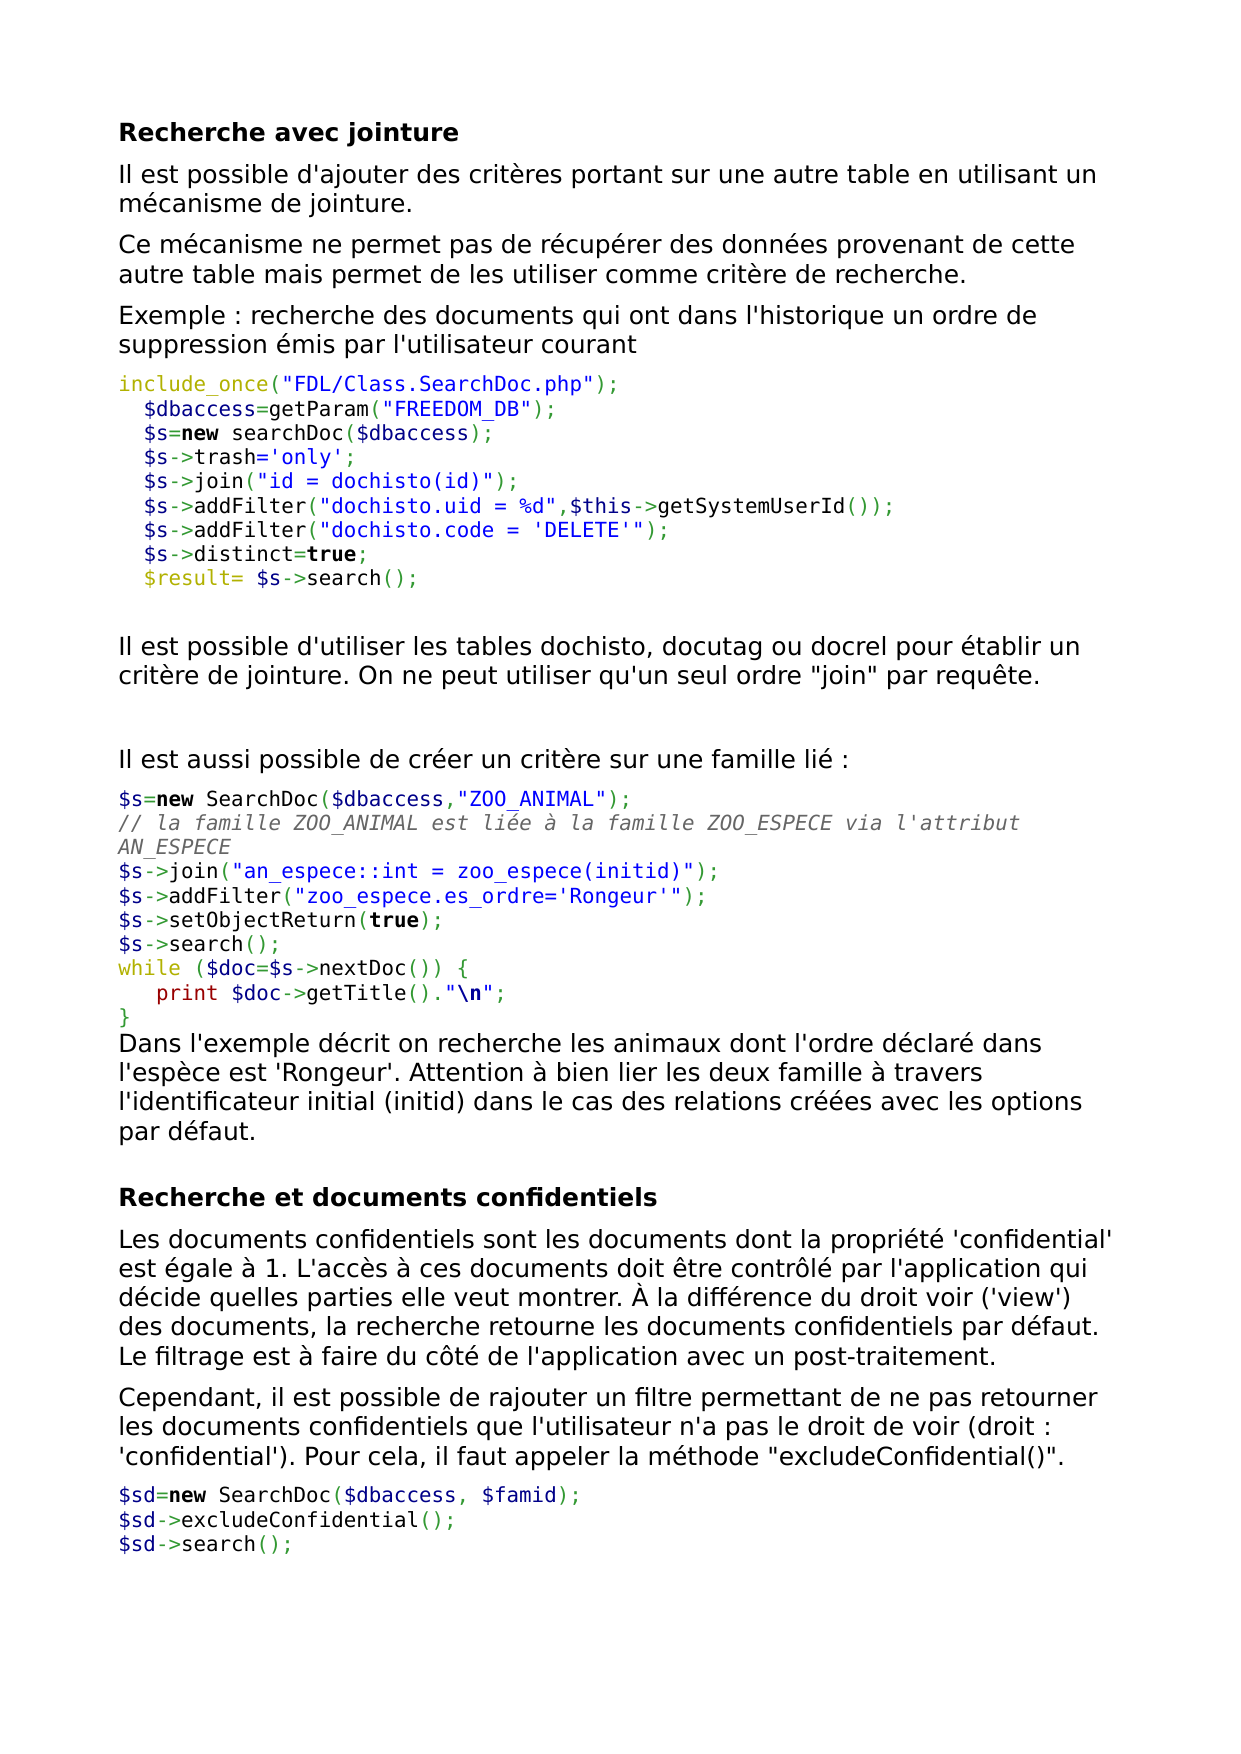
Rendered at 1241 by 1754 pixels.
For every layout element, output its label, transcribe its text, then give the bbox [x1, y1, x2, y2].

text $s->distinct=true; [118, 542, 1122, 566]
text $s->trash='only'; [118, 445, 1122, 469]
text $s->setObjectReturn(true); [118, 908, 1122, 932]
text Il est possible d'ajouter des critères portant sur une autre table en utilisant un mécanisme de jointure. [118, 160, 1122, 218]
subtitle Recherche et documents confidentiels [118, 1183, 1122, 1213]
text $sd=new SearchDoc($dbaccess, $famid); [118, 1483, 1122, 1508]
text $sd->search(); [118, 1532, 1122, 1556]
text print $doc->getTitle()."\n"; [118, 981, 1122, 1005]
text $result= $s->search(); [118, 566, 1122, 591]
text $s->join("id = dochisto(id)"); [118, 469, 1122, 494]
text $sd->excludeConfidential(); [118, 1508, 1122, 1532]
text $s->search(); [118, 932, 1122, 956]
text $s=new searchDoc($dbaccess); [118, 421, 1122, 445]
text Il est aussi possible de créer un critère sur une famille lié : [118, 745, 1122, 774]
text Cependant, il est possible de rajouter un filtre permettant de ne pas retourner les documents confidentiels que l'utilisateur n'a pas le droit de voir (droit : 'confidential'). Pour cela, il faut appeler la méthode "excludeConfidential()". [118, 1383, 1122, 1471]
text $s->addFilter("dochisto.uid = %d",$this->getSystemUserId()); [118, 494, 1122, 518]
text Dans l'exemple décrit on recherche les animaux dont l'ordre déclaré dans l'espèce est 'Rongeur'. Attention à bien lier les deux famille à travers l'identificateur initial (initid) dans le cas des relations créées avec les options par défaut. [118, 1029, 1122, 1146]
text } [118, 1005, 1122, 1029]
text Exemple : recherche des documents qui ont dans l'historique un ordre de suppression émis par l'utilisateur courant [118, 301, 1122, 360]
text $s->addFilter("zoo_espece.es_ordre='Rongeur'"); [118, 884, 1122, 908]
text Il est possible d'utiliser les tables dochisto, docutag ou docrel pour établir un critère de jointure. On ne peut utiliser qu'un seul ordre "join" par requête. [118, 632, 1122, 691]
text $s=new SearchDoc($dbaccess,"ZOO_ANIMAL"); [118, 787, 1122, 811]
text Ce mécanisme ne permet pas de récupérer des données provenant de cette autre table mais permet de les utiliser comme critère de recherche. [118, 231, 1122, 289]
text $s->addFilter("dochisto.code = 'DELETE'"); [118, 518, 1122, 542]
text // la famille ZOO_ANIMAL est liée à la famille ZOO_ESPECE via l'attribut AN_ESPECE [118, 811, 1122, 859]
text $dbaccess=getParam("FREEDOM_DB"); [118, 397, 1122, 421]
subtitle Recherche avec jointure [118, 118, 1122, 147]
text include_once("FDL/Class.SearchDoc.php"); [118, 372, 1122, 397]
text while ($doc=$s->nextDoc()) { [118, 956, 1122, 981]
text $s->join("an_espece::int = zoo_espece(initid)"); [118, 859, 1122, 884]
text Les documents confidentiels sont les documents dont la propriété 'confidential' est égale à 1. L'accès à ces documents doit être contrôlé par l'application qui décide quelles parties elle veut montrer. À la différence du droit voir ('view') des documents, la recherche retourne les documents confidentiels par défaut. Le filtrage est à faire du côté de l'application avec un post-traitement. [118, 1225, 1122, 1371]
